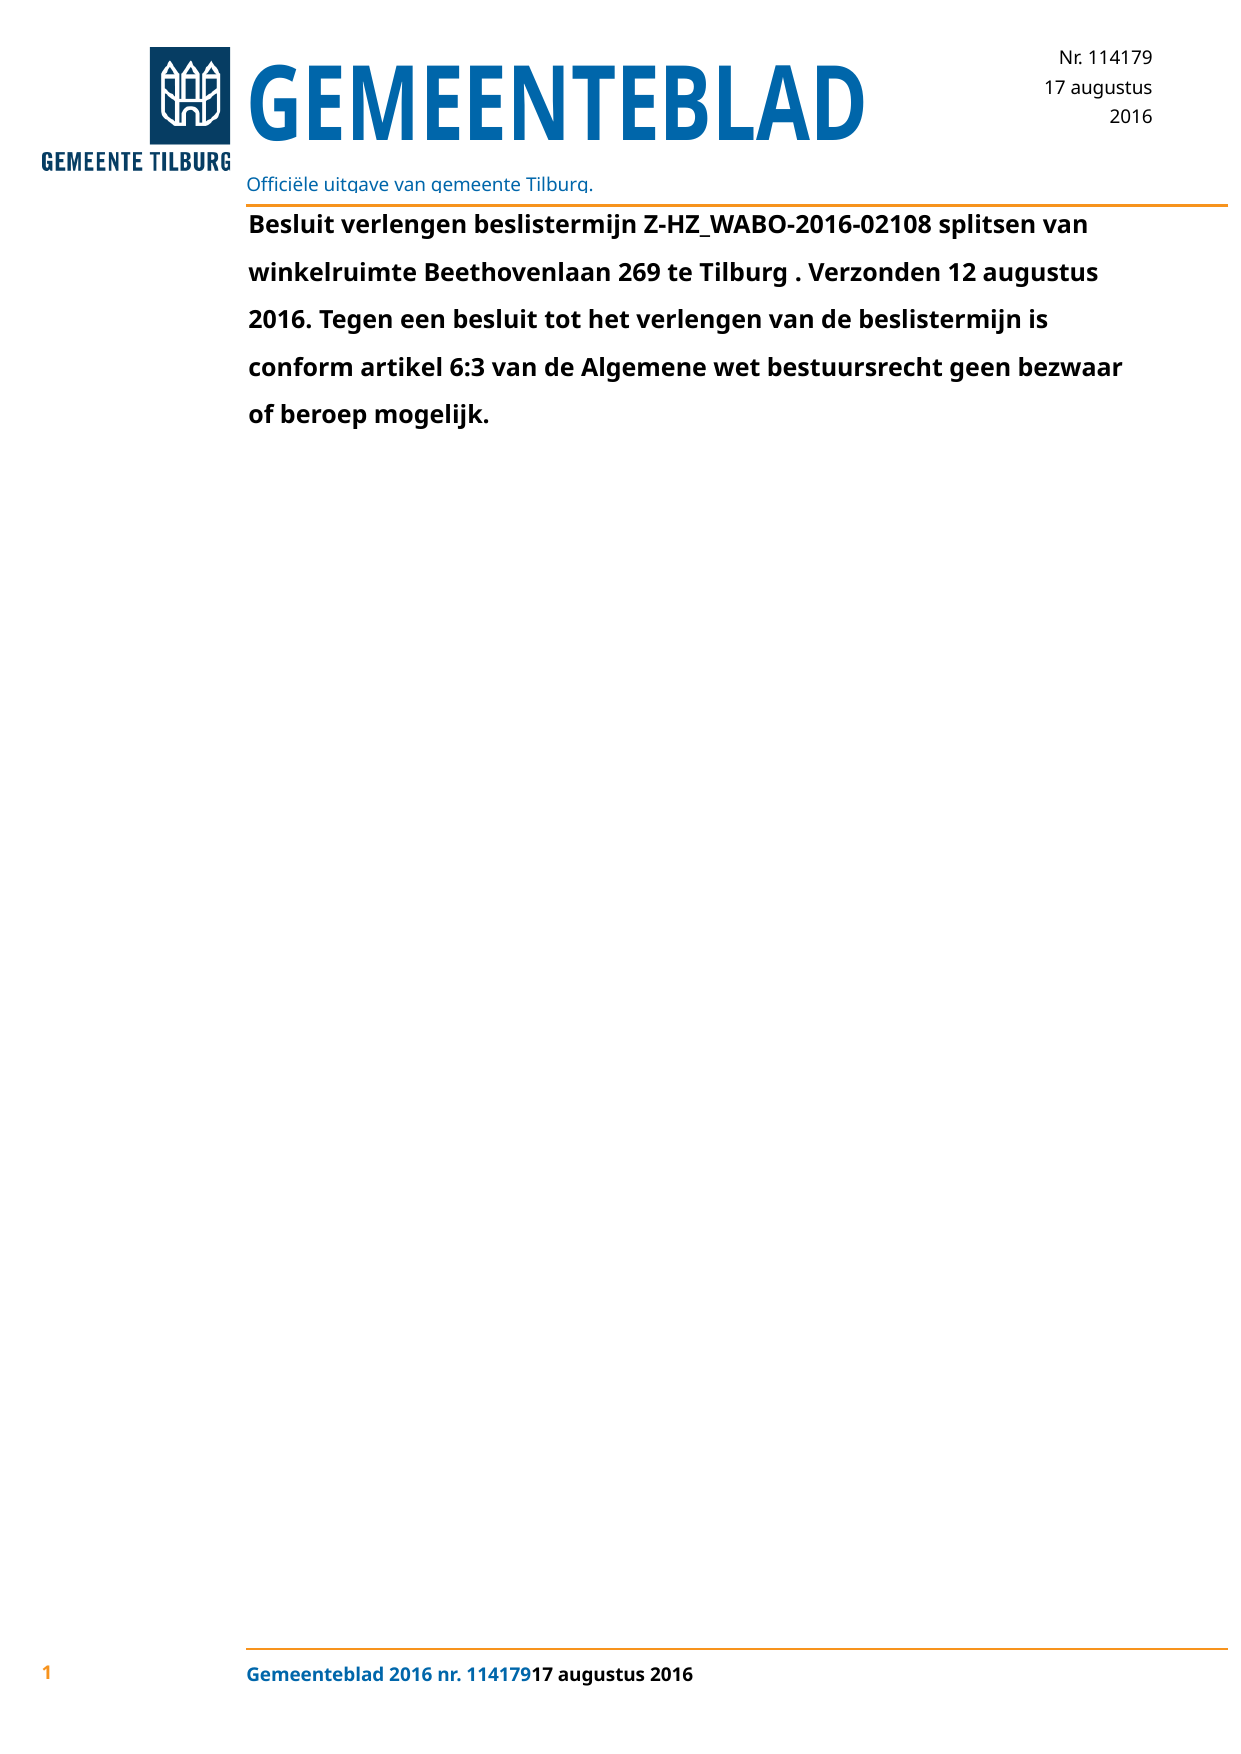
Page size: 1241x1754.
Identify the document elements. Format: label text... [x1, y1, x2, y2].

picture [41, 47, 231, 172]
text Besluit verlengen beslistermijn Z-HZ_WABO-2016-02108 splitsen van winkelruimte Beethovenlaan 269 te Tilburg . Verzonden 12 augustus 2016. Tegen een besluit tot het verlengen van de beslistermijn is conform artikel 6:3 van de Algemene wet bestuursrecht geen bezwaar of beroep mogelijk. [248, 207, 1152, 431]
